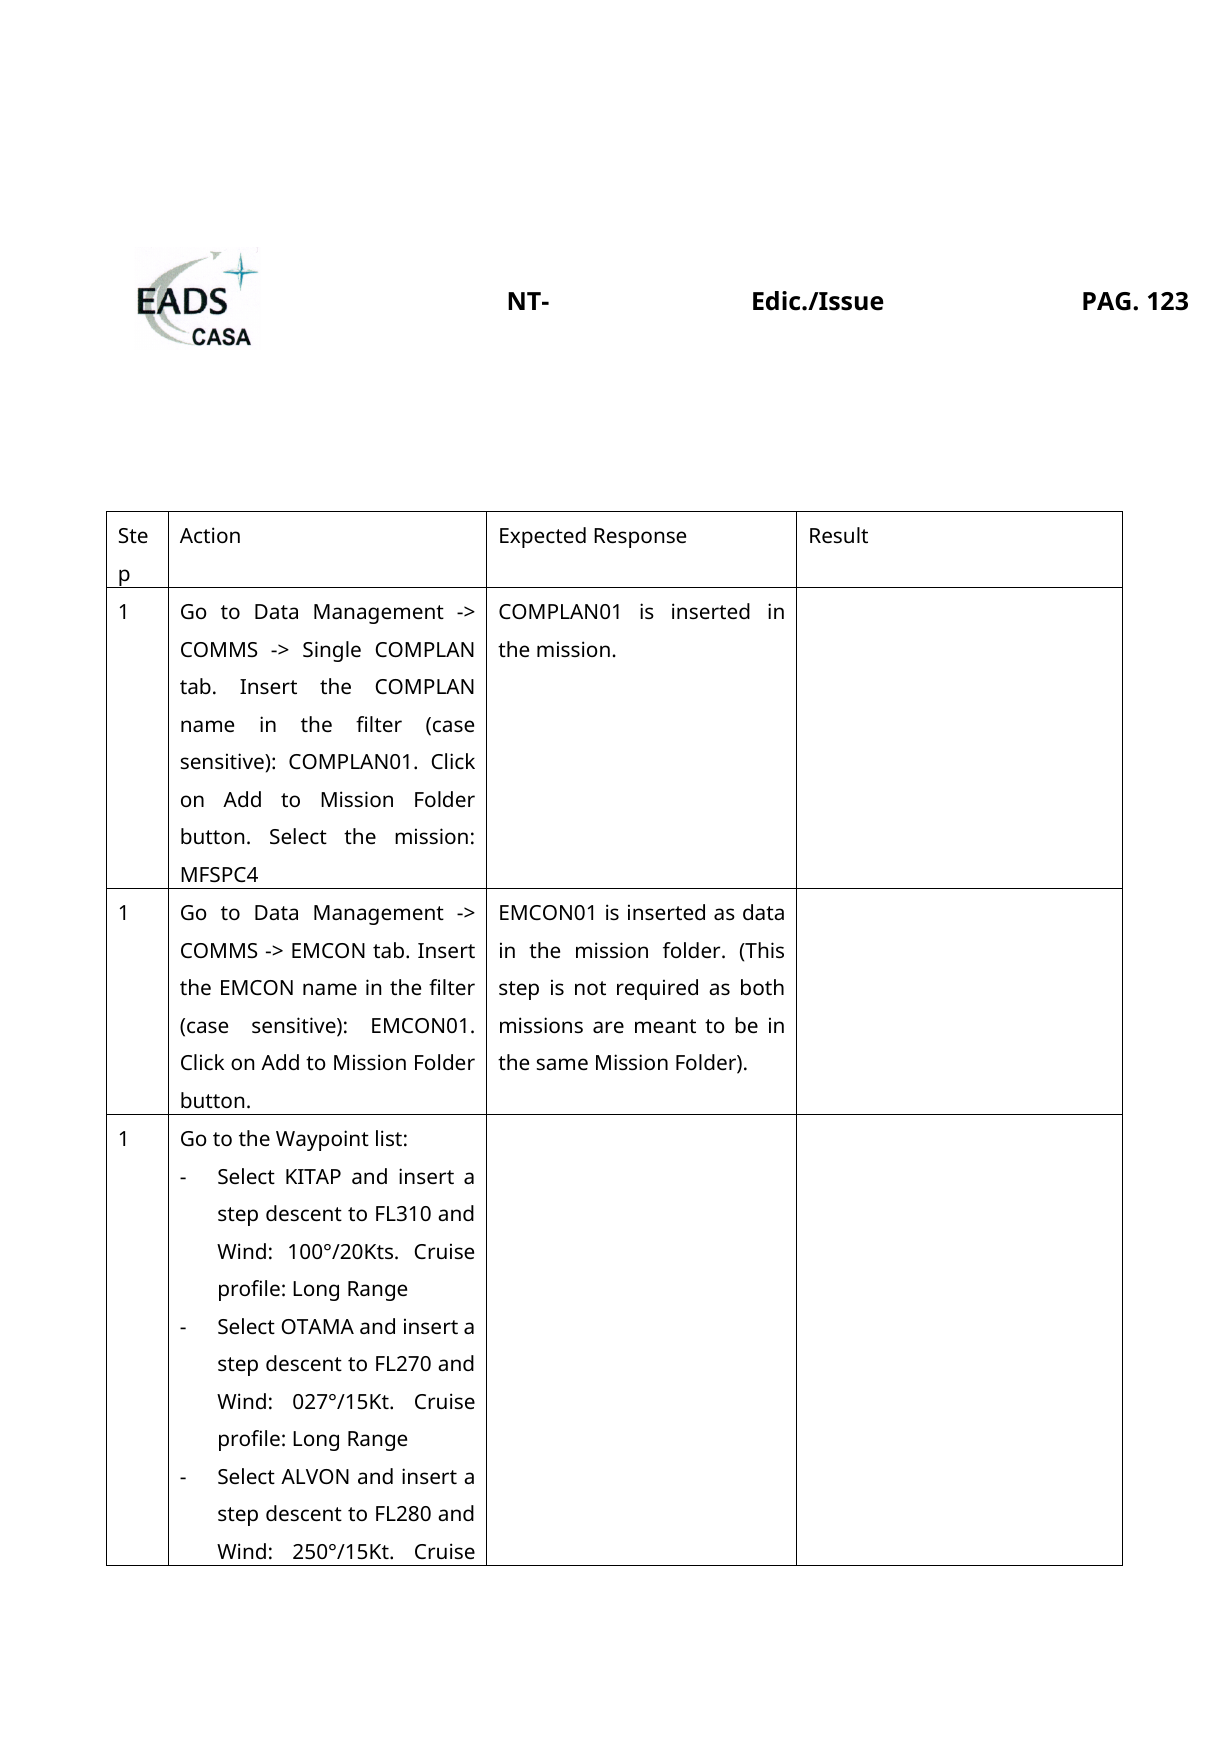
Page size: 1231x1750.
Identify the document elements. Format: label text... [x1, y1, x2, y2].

table_header Result [797, 512, 1122, 587]
table_cell EMCON01 is inserted as data in the mission folder. (This step is not required as both missions are meant to be in the same Mission Folder). [487, 889, 796, 1114]
table_cell COMPLAN01 is inserted in the mission. [487, 588, 796, 888]
table_cell [797, 1115, 1122, 1565]
table_header Step [107, 512, 168, 587]
table_cell 1 [107, 1115, 168, 1565]
picture [134, 247, 261, 350]
table_header Expected Response [487, 512, 796, 587]
table_cell 1 [107, 588, 168, 888]
table_cell Go to Data Management -> COMMS -> Single COMPLAN tab. Insert the COMPLAN name in the filter (case sensitive): COMPLAN01. Click on Add to Mission Folder button. Select the mission: MFSPC4 [169, 588, 486, 888]
table_cell Go to Data Management -> COMMS -> EMCON tab. Insert the EMCON name in the filter (case sensitive): EMCON01. Click on Add to Mission Folder button. [169, 889, 486, 1114]
table_cell [797, 588, 1122, 888]
table_cell [797, 889, 1122, 1114]
table_cell Go to the Waypoint list: Select KITAP and insert a step descent to FL310 and Wind: 100°/20Kts. Cruise profile: Long Range Select OTAMA and insert a step descent to FL270 and Wind: 027°/15Kt. Cruise profile: Long Range Select ALVON and insert a step descent to FL280 and Wind: 250°/15Kt. Cruise [169, 1115, 486, 1565]
table_header Action [169, 512, 486, 587]
table_cell 1 [107, 889, 168, 1114]
table_cell [487, 1115, 796, 1565]
